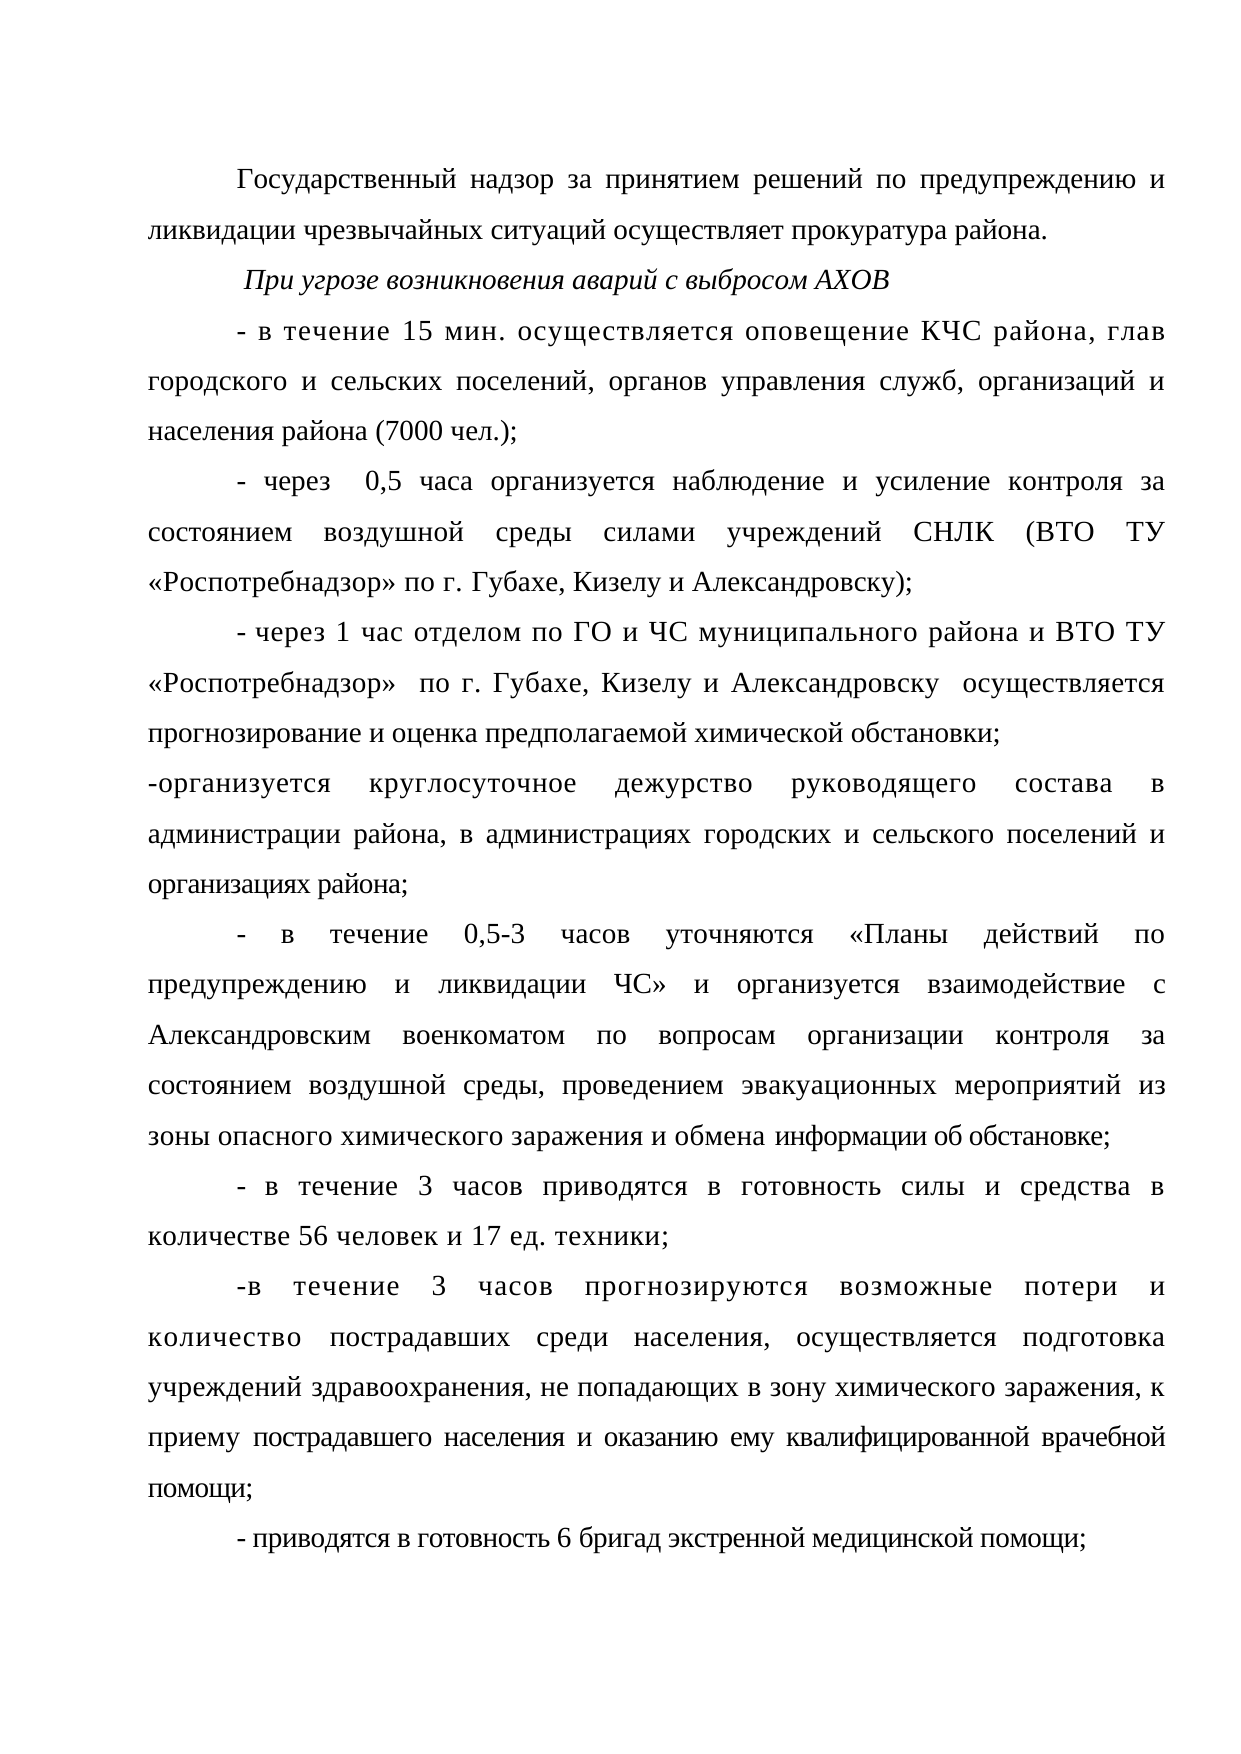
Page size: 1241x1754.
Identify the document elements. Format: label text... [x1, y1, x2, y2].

text - через 1 час отделом по ГО и ЧС муниципального района и ВТО ТУ «Роспотребнадзор» по г. Губахе, Кизелу и Александровску осуществляется прогнозирование и оценка предполагаемой химической обстановки; [148, 614, 1166, 749]
text -организуется круглосуточное дежурство руководящего состава в администрации района, в администрациях городских и сельского поселений и организациях района; [148, 765, 1166, 899]
text - приводятся в готовность 6 бригад экстренной медицинской помощи; [148, 1520, 1166, 1554]
text При угрозе возникновения аварий с выбросом АХОВ [148, 262, 1166, 296]
text Государственный надзор за принятием решений по предупреждению и ликвидации чрезвычайных ситуаций осуществляет прокуратура района. [148, 162, 1166, 246]
text - в течение 3 часов приводятся в готовность силы и средства в количестве 56 человек и 17 ед. техники; [148, 1168, 1166, 1252]
text - в течение 0,5-3 часов уточняются «Планы действий по предупреждению и ликвидации ЧС» и организуется взаимодействие с Александровским военкоматом по вопросам организации контроля за состоянием воздушной среды, проведением эвакуационных мероприятий из зоны опасного химического заражения и обмена информации об обстановке; [148, 916, 1166, 1151]
text - в течение 15 мин. осуществляется оповещение КЧС района, глав городского и сельских поселений, органов управления служб, организаций и населения района (7000 чел.); [148, 313, 1166, 447]
text -в течение 3 часов прогнозируются возможные потери и количество пострадавших среди населения, осуществляется подготовка учреждений здравоохранения, не попадающих в зону химического заражения, к приему пострадавшего населения и оказанию ему квалифицированной врачебной помощи; [148, 1268, 1166, 1503]
text - через 0,5 часа организуется наблюдение и усиление контроля за состоянием воздушной среды силами учреждений СНЛК (ВТО ТУ «Роспотребнадзор» по г. Губахе, Кизелу и Александровску); [148, 463, 1166, 598]
